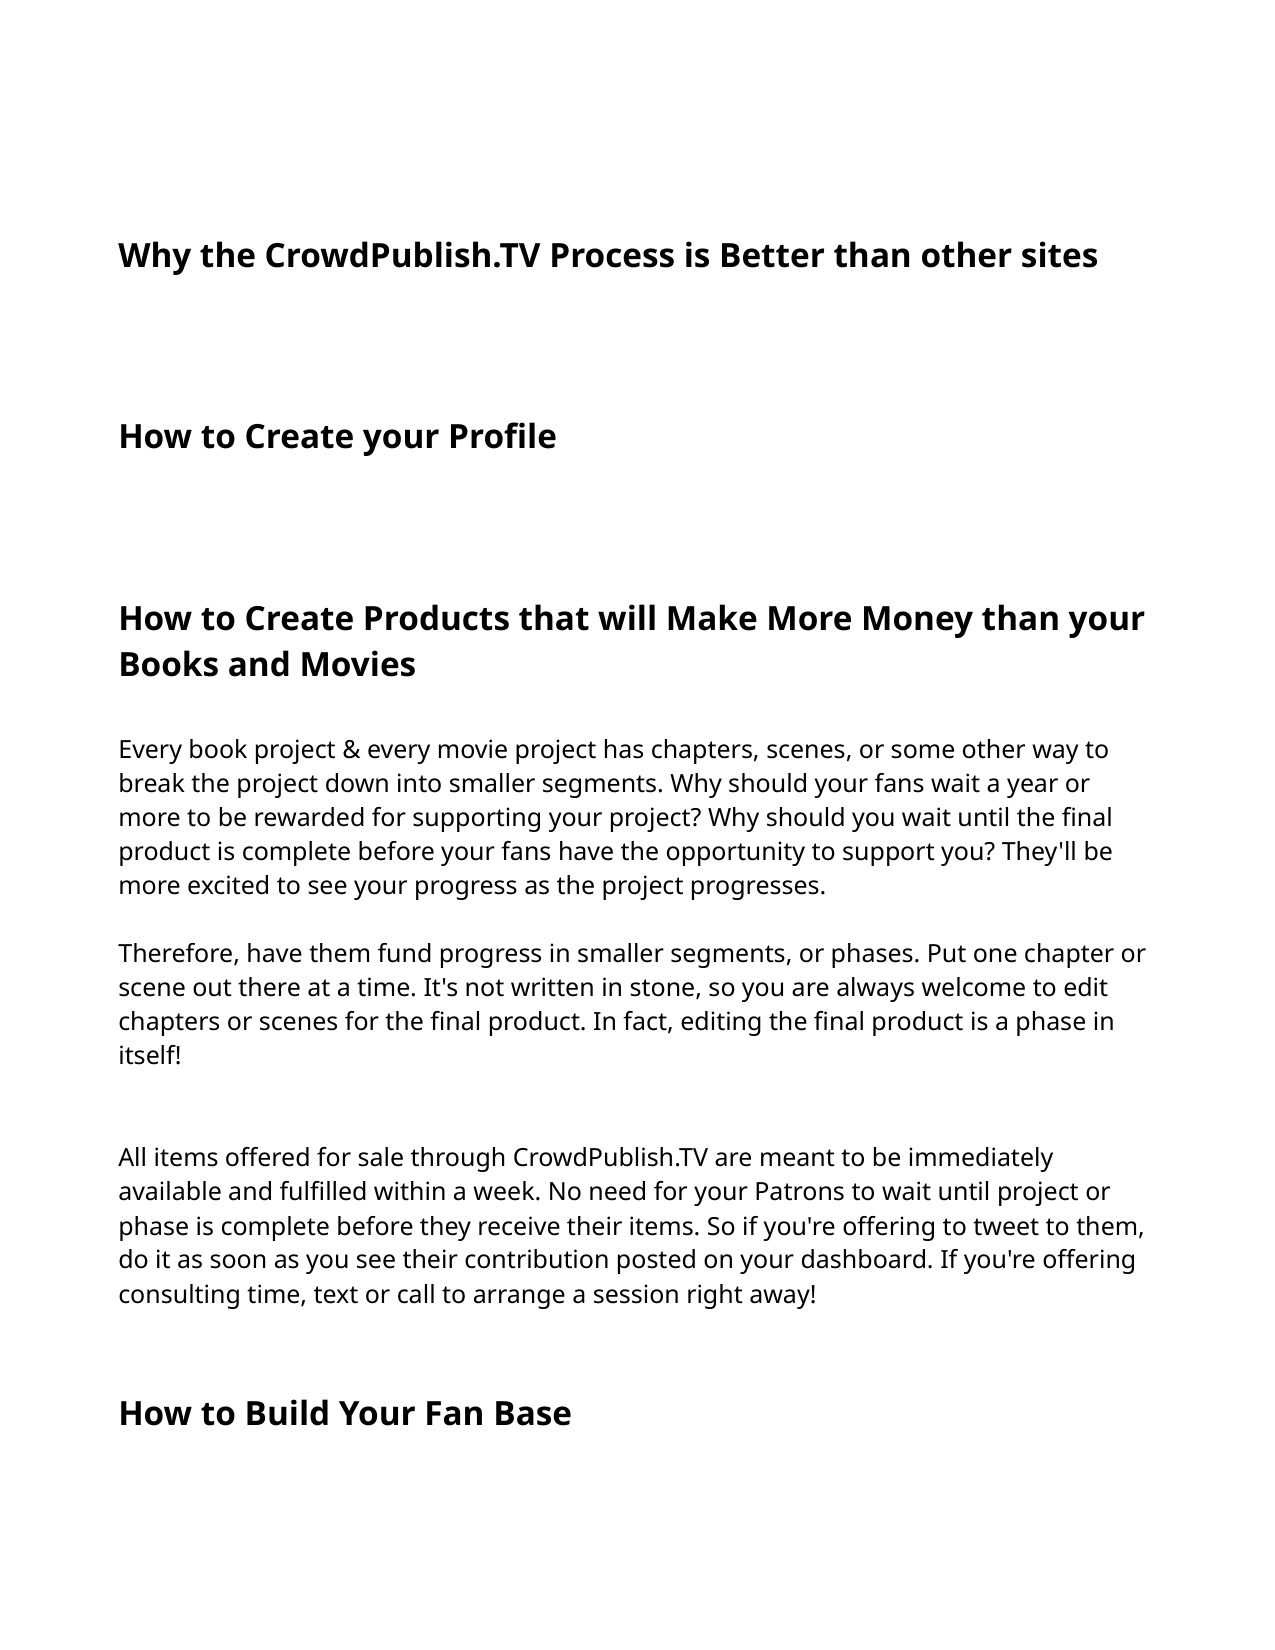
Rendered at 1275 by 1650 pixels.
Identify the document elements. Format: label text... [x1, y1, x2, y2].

text How to Create your Profile [118, 413, 1157, 459]
text Every book project & every movie project has chapters, scenes, or some other way to break the project down into smaller segments. Why should your fans wait a year or more to be rewarded for supporting your project? Why should you wait until the final product is complete before your fans have the opportunity to support you? They'll be more excited to see your progress as the project progresses. Therefore, have them fund progress in smaller segments, or phases. Put one chapter or scene out there at a time. It's not written in stone, so you are always welcome to edit chapters or scenes for the final product. In fact, editing the final product is a phase in itself! [118, 731, 1157, 1072]
text All items offered for sale through CrowdPublish.TV are meant to be immediately available and fulfilled within a week. No need for your Patrons to wait until project or phase is complete before they receive their items. So if you're offering to tweet to them, do it as soon as you see their contribution posted on your dashboard. If you're offering consulting time, text or call to arrange a session right away! [118, 1140, 1157, 1310]
text How to Build Your Fan Base [118, 1390, 1157, 1435]
text Why the CrowdPublish.TV Process is Better than other sites [118, 232, 1157, 277]
text How to Create Products that will Make More Money than your Books and Movies [118, 595, 1157, 686]
